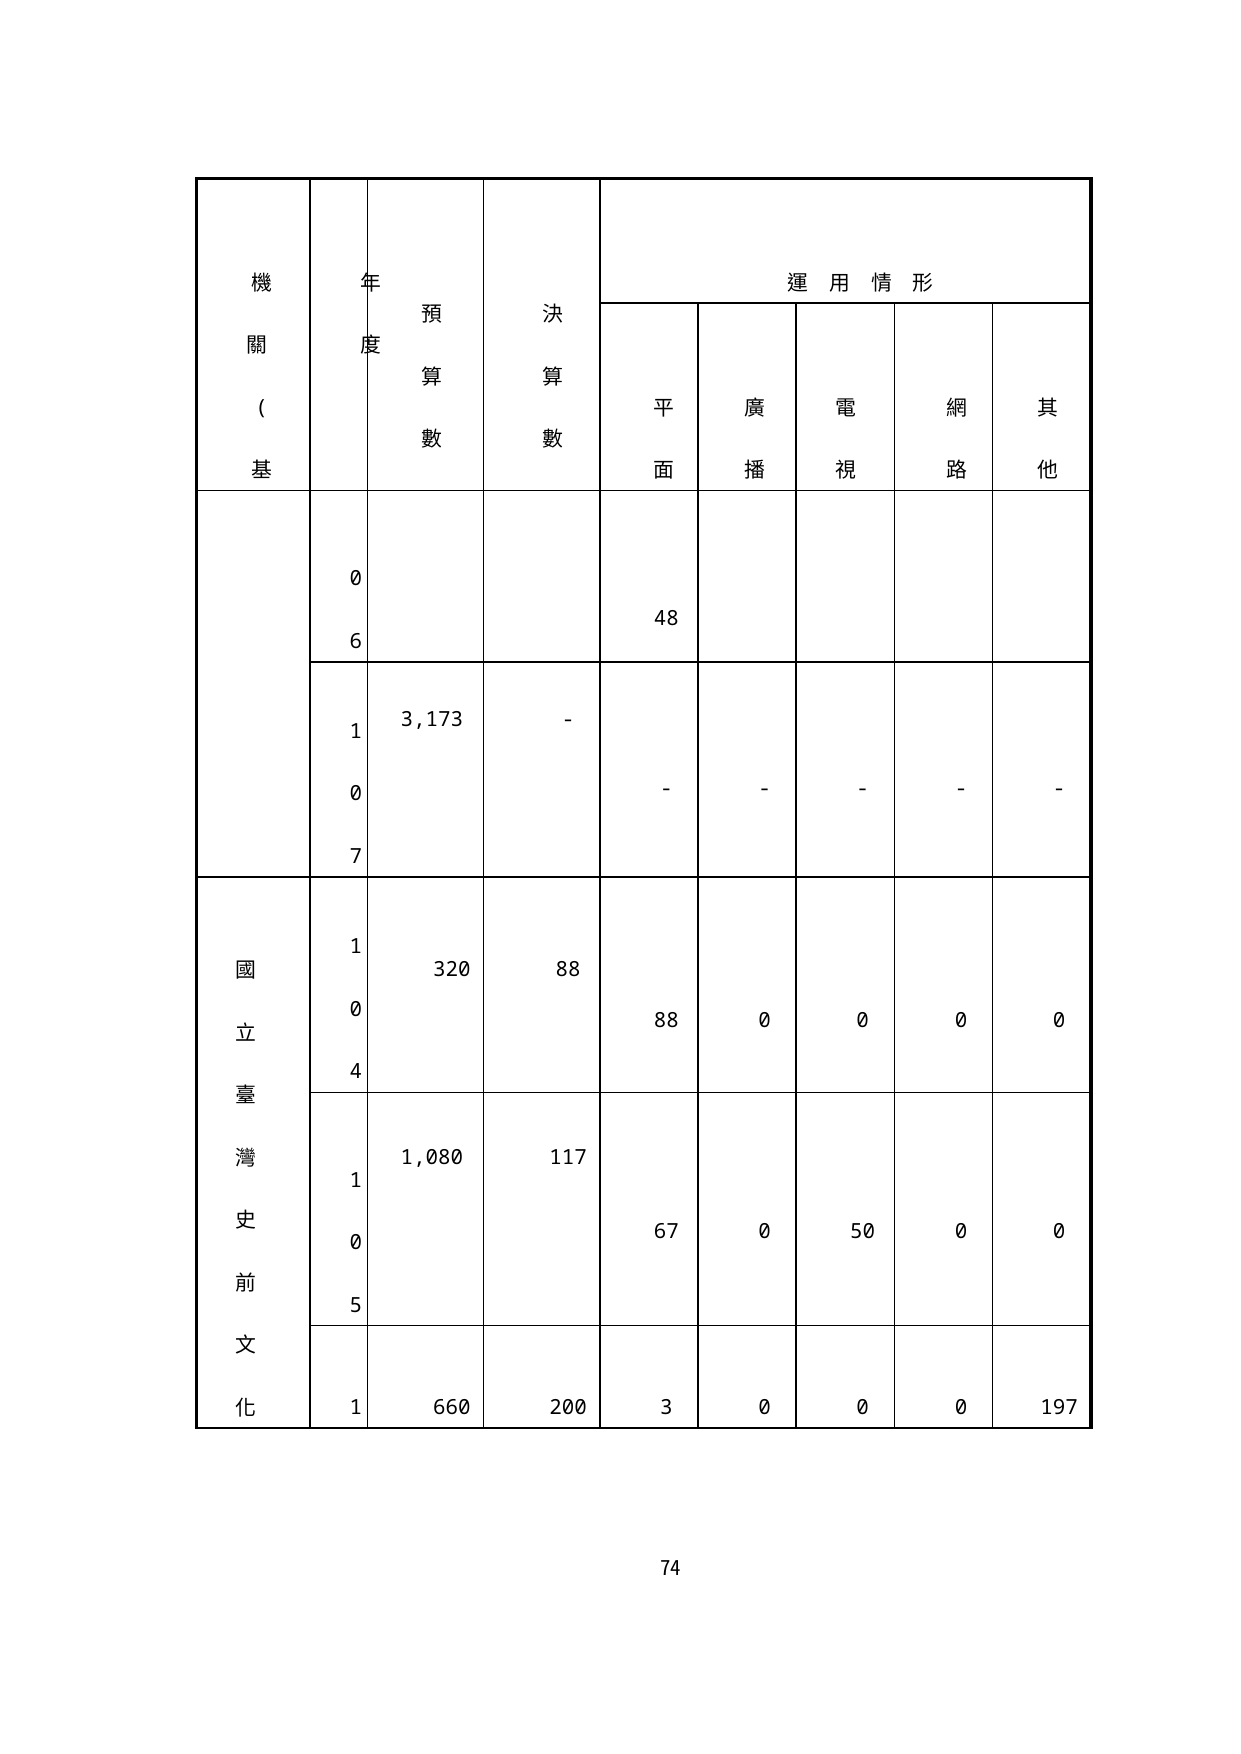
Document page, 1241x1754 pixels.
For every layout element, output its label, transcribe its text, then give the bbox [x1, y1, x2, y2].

table_cell 0 [699, 1326, 795, 1427]
table_header 機關(基金)名稱 [198, 180, 309, 490]
table_cell 電視 [797, 304, 894, 490]
table_cell 0 [993, 1093, 1089, 1325]
table_cell 0 [895, 1326, 992, 1427]
table_cell 3 [601, 1326, 697, 1427]
table_cell 平面 [601, 304, 697, 490]
table_cell 0 [797, 1326, 894, 1427]
table_cell 1,080 [368, 1093, 483, 1325]
table_cell - [797, 663, 894, 876]
table_cell [699, 491, 795, 661]
table_cell 67 [601, 1093, 697, 1325]
table_cell 0 [797, 878, 894, 1091]
table_cell - [601, 663, 697, 876]
table_cell 200 [484, 1326, 599, 1427]
table_cell 88 [601, 878, 697, 1091]
table_cell [368, 491, 483, 661]
table_cell 國立臺灣史前文化博物館 [198, 878, 309, 1427]
table_cell 廣播 [699, 304, 795, 490]
table_cell 660 [368, 1326, 483, 1427]
table_cell 0 [895, 878, 992, 1091]
table_cell 197 [993, 1326, 1089, 1427]
table_cell 0 [699, 1093, 795, 1325]
table_cell [797, 491, 894, 661]
table_header 年度 [311, 180, 367, 490]
table_cell 320 [368, 878, 483, 1091]
table_header 決算數 [484, 180, 599, 490]
table_cell - [895, 663, 992, 876]
table_cell 88 [484, 878, 599, 1091]
table_cell 0 [993, 878, 1089, 1091]
table_cell 其他 [993, 304, 1089, 490]
table_cell 104 [311, 878, 367, 1091]
table_cell 網路 [895, 304, 992, 490]
table_cell 105 [311, 1093, 367, 1325]
table_cell 1 [311, 1326, 367, 1427]
table_header 預算數 [368, 180, 483, 490]
table_cell 3,173 [368, 663, 483, 876]
table_cell [198, 491, 309, 876]
table_cell 48 [601, 491, 697, 661]
table_header 運用情形 [601, 180, 1089, 302]
table_cell [895, 491, 992, 661]
table_cell 0 [895, 1093, 992, 1325]
table_cell 06 [311, 491, 367, 661]
table_cell 50 [797, 1093, 894, 1325]
table_cell 117 [484, 1093, 599, 1325]
table_cell - [484, 663, 599, 876]
table_cell [993, 491, 1089, 661]
table_cell [484, 491, 599, 661]
table_cell - [699, 663, 795, 876]
table_cell 107 [311, 663, 367, 876]
table_cell - [993, 663, 1089, 876]
table_cell 0 [699, 878, 795, 1091]
